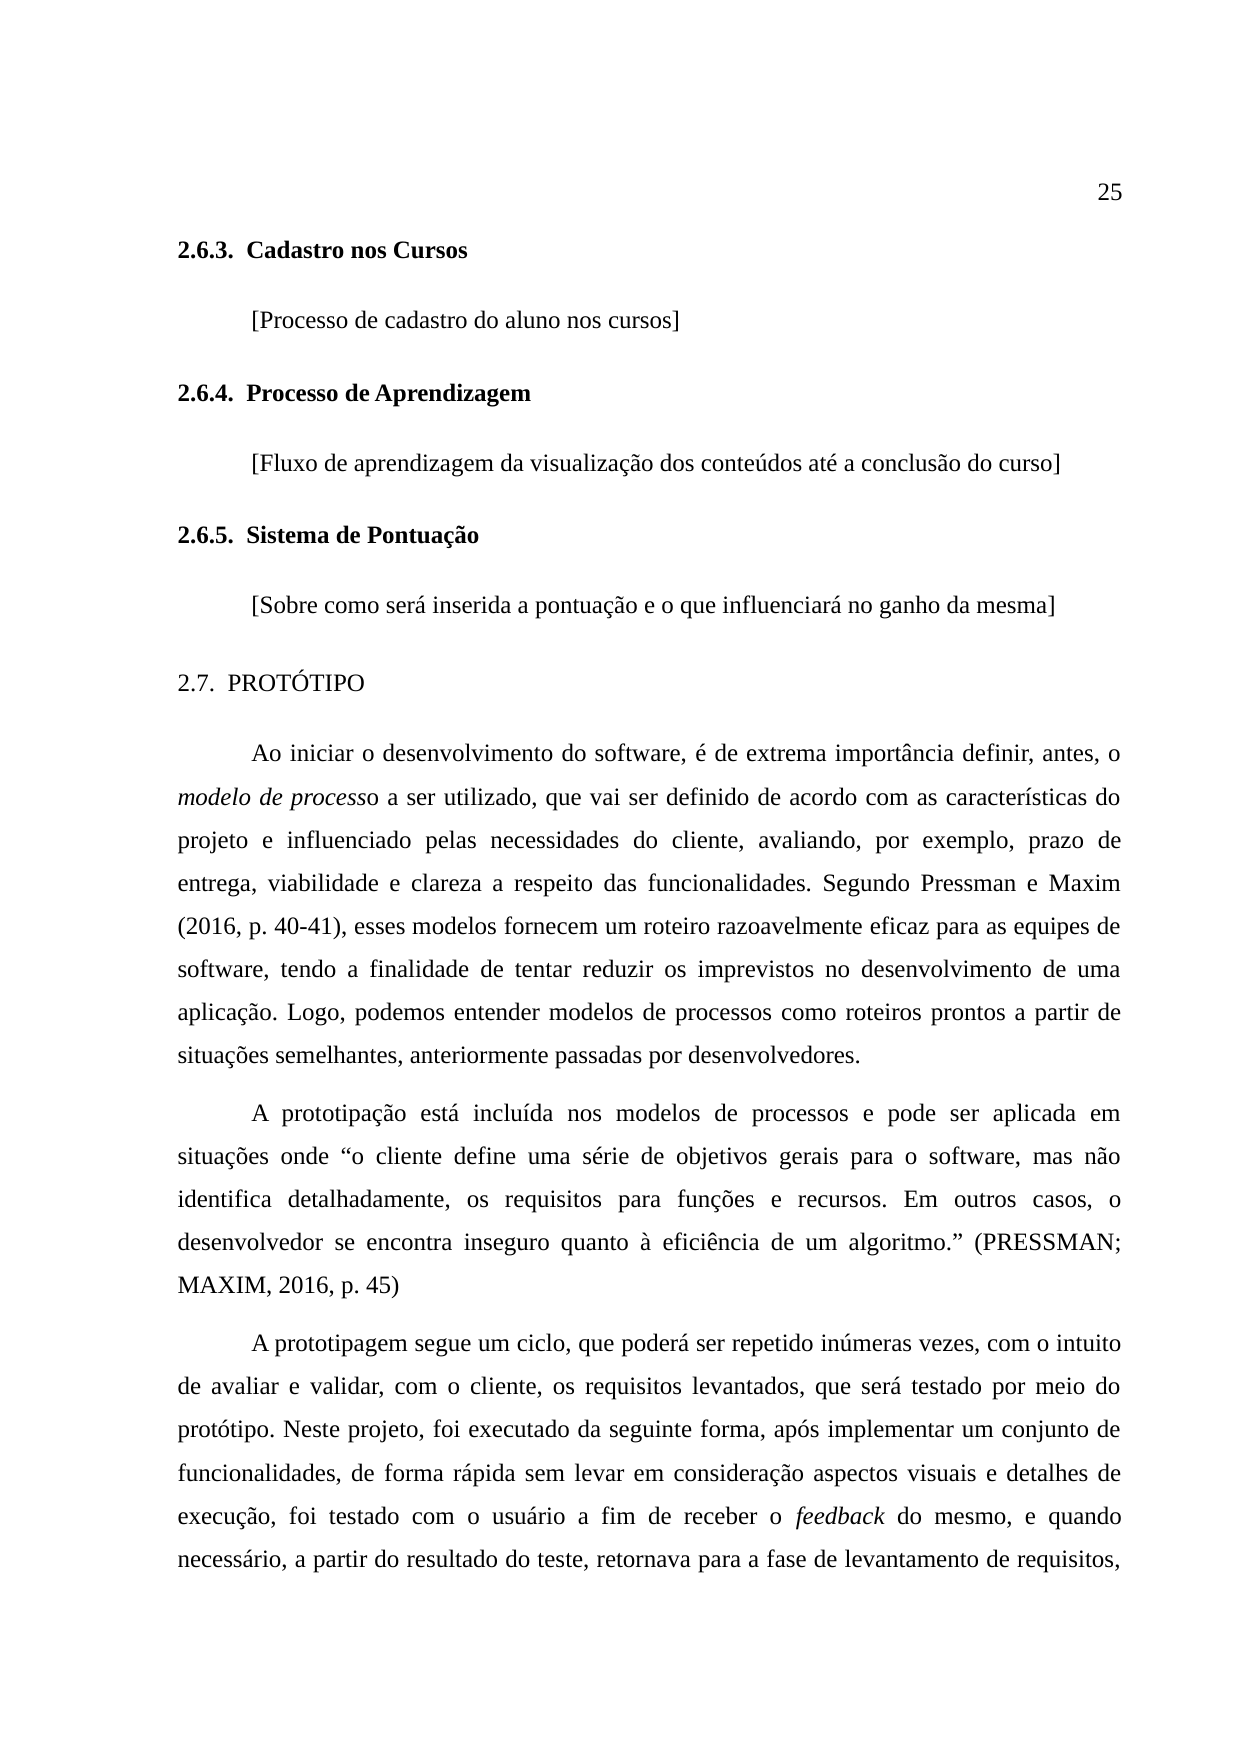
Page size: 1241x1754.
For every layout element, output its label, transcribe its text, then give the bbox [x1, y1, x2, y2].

subtitle PROTÓTIPO [177, 668, 1122, 697]
subtitle Cadastro nos Cursos [177, 235, 1122, 264]
text Ao iniciar o desenvolvimento do software, é de extrema importância definir, antes, o modelo de processo a ser utilizado, que vai ser definido de acordo com as características do projeto e influenciado pelas necessidades do cliente, avaliando, por exemplo, prazo de entrega, viabilidade e clareza a respeito das funcionalidades. Segundo Pressman e Maxim (2016, p. 40-41), esses modelos fornecem um roteiro razoavelmente eficaz para as equipes de software, tendo a finalidade de tentar reduzir os imprevistos no desenvolvimento de uma aplicação. Logo, podemos entender modelos de processos como roteiros prontos a partir de situações semelhantes, anteriormente passadas por desenvolvedores. [177, 738, 1122, 1069]
text A prototipagem segue um ciclo, que poderá ser repetido inúmeras vezes, com o intuito de avaliar e validar, com o cliente, os requisitos levantados, que será testado por meio do protótipo. Neste projeto, foi executado da seguinte forma, após implementar um conjunto de funcionalidades, de forma rápida sem levar em consideração aspectos visuais e detalhes de execução, foi testado com o usuário a fim de receber o feedback do mesmo, e quando necessário, a partir do resultado do teste, retornava para a fase de levantamento de requisitos, [177, 1328, 1122, 1573]
text [Sobre como será inserida a pontuação e o que influenciará no ganho da mesma] [177, 590, 1122, 619]
subtitle Processo de Aprendizagem [177, 378, 1122, 406]
subtitle Sistema de Pontuação [177, 520, 1122, 549]
text [Processo de cadastro do aluno nos cursos] [177, 305, 1122, 334]
text A prototipação está incluída nos modelos de processos e pode ser aplicada em situações onde “o cliente define uma série de objetivos gerais para o software, mas não identifica detalhadamente, os requisitos para funções e recursos. Em outros casos, o desenvolvedor se encontra inseguro quanto à eficiência de um algoritmo.” (PRESSMAN; MAXIM, 2016, p. 45) [177, 1098, 1122, 1299]
text [Fluxo de aprendizagem da visualização dos conteúdos até a conclusão do curso] [177, 448, 1122, 476]
